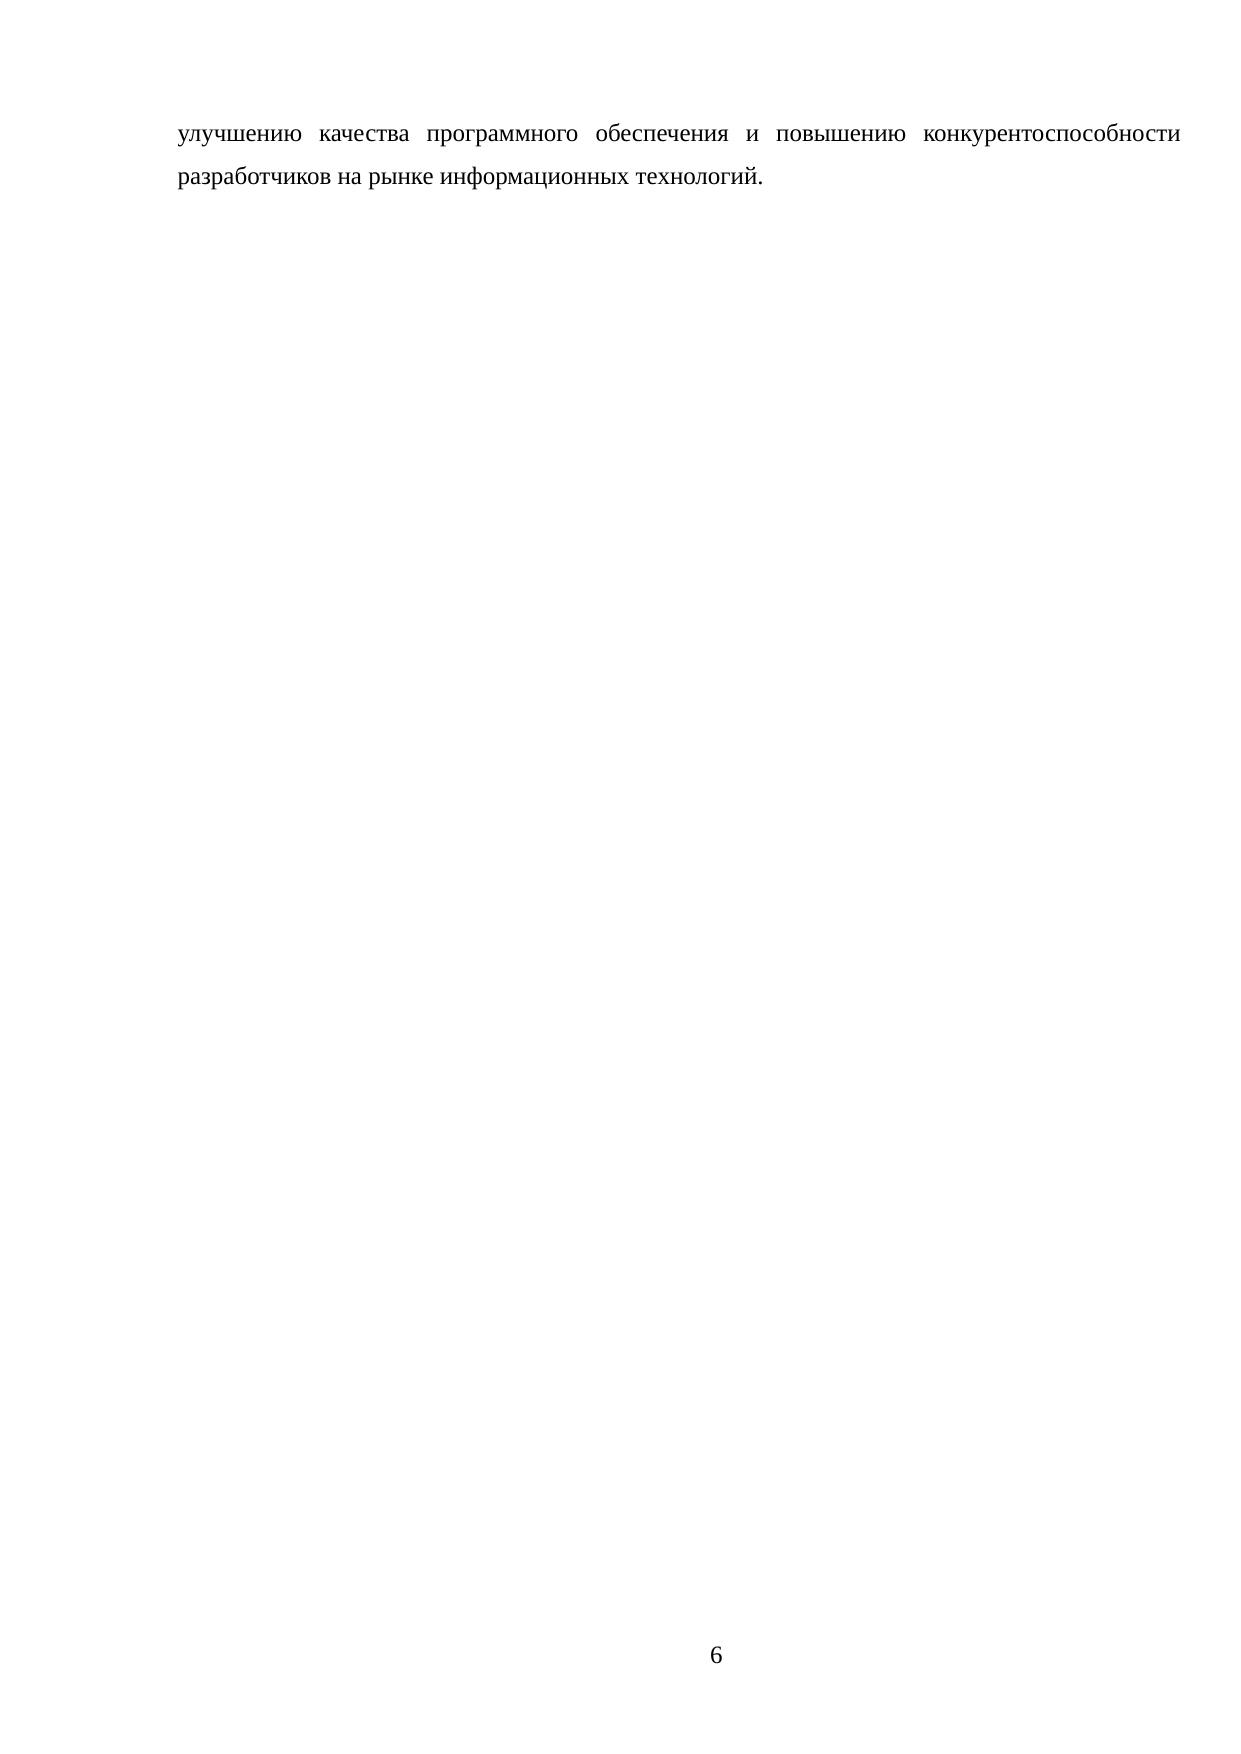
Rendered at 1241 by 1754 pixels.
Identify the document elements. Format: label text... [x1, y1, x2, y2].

text улучшению качества программного обеспечения и повышению конкурентоспособности разработчиков на рынке информационных технологий. [177, 118, 1181, 190]
